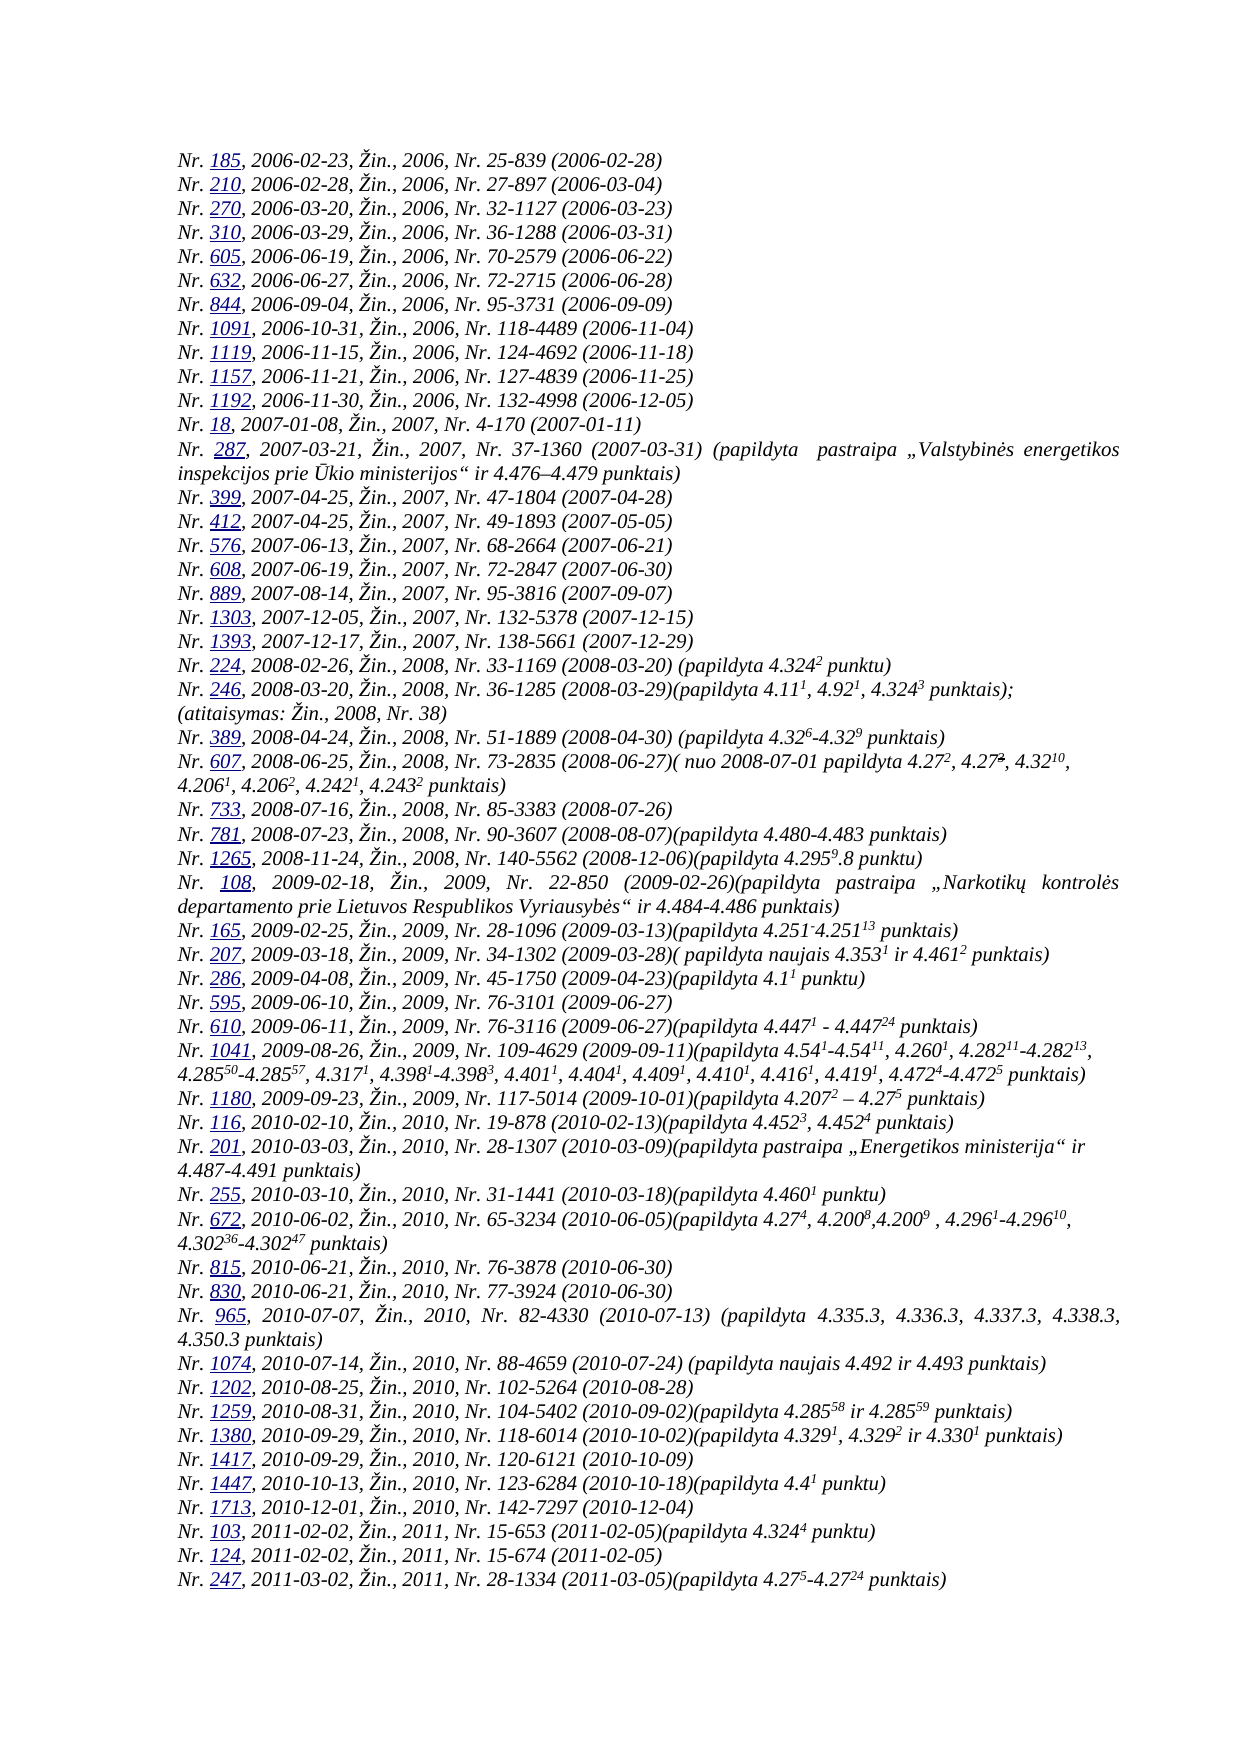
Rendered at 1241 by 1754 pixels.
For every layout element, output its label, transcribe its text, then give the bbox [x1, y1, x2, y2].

text Nr. 965, 2010-07-07, Žin., 2010, Nr. 82-4330 (2010-07-13) (papildyta 4.335.3, 4.336.3, 4.337.3, 4.338.3, 4.350.3 punktais) [177, 1303, 1122, 1351]
text Nr. 815, 2010-06-21, Žin., 2010, Nr. 76-3878 (2010-06-30) [177, 1254, 1122, 1279]
text Nr. 270, 2006-03-20, Žin., 2006, Nr. 32-1127 (2006-03-23) [177, 196, 1122, 220]
text Nr. 889, 2007-08-14, Žin., 2007, Nr. 95-3816 (2007-09-07) [177, 581, 1122, 605]
text Nr. 389, 2008-04-24, Žin., 2008, Nr. 51-1889 (2008-04-30) (papildyta 4.326-4.329 punktais) [177, 725, 1122, 749]
text Nr. 595, 2009-06-10, Žin., 2009, Nr. 76-3101 (2009-06-27) [177, 990, 1122, 1014]
text Nr. 224, 2008-02-26, Žin., 2008, Nr. 33-1169 (2008-03-20) (papildyta 4.3242 punktu) [177, 653, 1122, 677]
text Nr. 103, 2011-02-02, Žin., 2011, Nr. 15-653 (2011-02-05)(papildyta 4.3244 punktu) [177, 1519, 1122, 1543]
text Nr. 207, 2009-03-18, Žin., 2009, Nr. 34-1302 (2009-03-28)( papildyta naujais 4.3531 ir 4.4612 punktais) [177, 942, 1122, 966]
text Nr. 246, 2008-03-20, Žin., 2008, Nr. 36-1285 (2008-03-29)(papildyta 4.111, 4.921, 4.3243 punktais); (atitaisymas: Žin., 2008, Nr. 38) [177, 677, 1122, 725]
text Nr. 1157, 2006-11-21, Žin., 2006, Nr. 127-4839 (2006-11-25) [177, 364, 1122, 388]
text Nr. 165, 2009-02-25, Žin., 2009, Nr. 28-1096 (2009-03-13)(papildyta 4.251-4.25113 punktais) [177, 918, 1122, 942]
text Nr. 1041, 2009-08-26, Žin., 2009, Nr. 109-4629 (2009-09-11)(papildyta 4.541-4.5411, 4.2601, 4.28211-4.28213, 4.28550-4.28557, 4.3171, 4.3981-4.3983, 4.4011, 4.4041, 4.4091, 4.4101, 4.4161, 4.4191, 4.4724-4.4725 punktais) [177, 1038, 1122, 1086]
text Nr. 1380, 2010-09-29, Žin., 2010, Nr. 118-6014 (2010-10-02)(papildyta 4.3291, 4.3292 ir 4.3301 punktais) [177, 1423, 1122, 1447]
text Nr. 116, 2010-02-10, Žin., 2010, Nr. 19-878 (2010-02-13)(papildyta 4.4523, 4.4524 punktais) [177, 1110, 1122, 1134]
text Nr. 1393, 2007-12-17, Žin., 2007, Nr. 138-5661 (2007-12-29) [177, 629, 1122, 653]
text Nr. 844, 2006-09-04, Žin., 2006, Nr. 95-3731 (2006-09-09) [177, 292, 1122, 316]
text Nr. 1119, 2006-11-15, Žin., 2006, Nr. 124-4692 (2006-11-18) [177, 340, 1122, 364]
text Nr. 310, 2006-03-29, Žin., 2006, Nr. 36-1288 (2006-03-31) [177, 220, 1122, 244]
text Nr. 608, 2007-06-19, Žin., 2007, Nr. 72-2847 (2007-06-30) [177, 557, 1122, 581]
text Nr. 201, 2010-03-03, Žin., 2010, Nr. 28-1307 (2010-03-09)(papildyta pastraipa „Energetikos ministerija“ ir 4.487-4.491 punktais) [177, 1134, 1122, 1182]
text Nr. 830, 2010-06-21, Žin., 2010, Nr. 77-3924 (2010-06-30) [177, 1279, 1122, 1303]
text Nr. 607, 2008-06-25, Žin., 2008, Nr. 73-2835 (2008-06-27)( nuo 2008-07-01 papildyta 4.272, 4.273, 4.3210, 4.2061, 4.2062, 4.2421, 4.2432 punktais) [177, 749, 1122, 797]
text Nr. 399, 2007-04-25, Žin., 2007, Nr. 47-1804 (2007-04-28) [177, 484, 1122, 509]
text Nr. 1091, 2006-10-31, Žin., 2006, Nr. 118-4489 (2006-11-04) [177, 316, 1122, 340]
text Nr. 1180, 2009-09-23, Žin., 2009, Nr. 117-5014 (2009-10-01)(papildyta 4.2072 – 4.275 punktais) [177, 1086, 1122, 1110]
text Nr. 672, 2010-06-02, Žin., 2010, Nr. 65-3234 (2010-06-05)(papildyta 4.274, 4.2008,4.2009 , 4.2961-4.29610, 4.30236-4.30247 punktais) [177, 1206, 1122, 1254]
text Nr. 210, 2006-02-28, Žin., 2006, Nr. 27-897 (2006-03-04) [177, 172, 1122, 196]
text Nr. 1447, 2010-10-13, Žin., 2010, Nr. 123-6284 (2010-10-18)(papildyta 4.41 punktu) [177, 1471, 1122, 1495]
text Nr. 1192, 2006-11-30, Žin., 2006, Nr. 132-4998 (2006-12-05) [177, 388, 1122, 412]
text Nr. 1074, 2010-07-14, Žin., 2010, Nr. 88-4659 (2010-07-24) (papildyta naujais 4.492 ir 4.493 punktais) [177, 1351, 1122, 1375]
text Nr. 632, 2006-06-27, Žin., 2006, Nr. 72-2715 (2006-06-28) [177, 268, 1122, 292]
text Nr. 1713, 2010-12-01, Žin., 2010, Nr. 142-7297 (2010-12-04) [177, 1495, 1122, 1519]
text Nr. 286, 2009-04-08, Žin., 2009, Nr. 45-1750 (2009-04-23)(papildyta 4.11 punktu) [177, 966, 1122, 990]
text Nr. 610, 2009-06-11, Žin., 2009, Nr. 76-3116 (2009-06-27)(papildyta 4.4471 - 4.44724 punktais) [177, 1014, 1122, 1038]
text Nr. 733, 2008-07-16, Žin., 2008, Nr. 85-3383 (2008-07-26) [177, 797, 1122, 821]
text Nr. 18, 2007-01-08, Žin., 2007, Nr. 4-170 (2007-01-11) [177, 412, 1122, 436]
text Nr. 412, 2007-04-25, Žin., 2007, Nr. 49-1893 (2007-05-05) [177, 509, 1122, 533]
text Nr. 781, 2008-07-23, Žin., 2008, Nr. 90-3607 (2008-08-07)(papildyta 4.480-4.483 punktais) [177, 821, 1122, 846]
text Nr. 247, 2011-03-02, Žin., 2011, Nr. 28-1334 (2011-03-05)(papildyta 4.275-4.2724 punktais) [177, 1567, 1122, 1591]
text Nr. 185, 2006-02-23, Žin., 2006, Nr. 25-839 (2006-02-28) [177, 148, 1122, 172]
text Nr. 1259, 2010-08-31, Žin., 2010, Nr. 104-5402 (2010-09-02)(papildyta 4.28558 ir 4.28559 punktais) [177, 1399, 1122, 1423]
text Nr. 1265, 2008-11-24, Žin., 2008, Nr. 140-5562 (2008-12-06)(papildyta 4.2959.8 punktu) [177, 846, 1122, 869]
text Nr. 287, 2007-03-21, Žin., 2007, Nr. 37-1360 (2007-03-31) (papildyta pastraipa „Valstybinės energetikos inspekcijos prie Ūkio ministerijos“ ir 4.476–4.479 punktais) [177, 436, 1122, 484]
text Nr. 255, 2010-03-10, Žin., 2010, Nr. 31-1441 (2010-03-18)(papildyta 4.4601 punktu) [177, 1182, 1122, 1206]
text Nr. 605, 2006-06-19, Žin., 2006, Nr. 70-2579 (2006-06-22) [177, 244, 1122, 268]
text Nr. 1202, 2010-08-25, Žin., 2010, Nr. 102-5264 (2010-08-28) [177, 1375, 1122, 1399]
text Nr. 108, 2009-02-18, Žin., 2009, Nr. 22-850 (2009-02-26)(papildyta pastraipa „Narkotikų kontrolės departamento prie Lietuvos Respublikos Vyriausybės“ ir 4.484-4.486 punktais) [177, 869, 1122, 918]
text Nr. 1417, 2010-09-29, Žin., 2010, Nr. 120-6121 (2010-10-09) [177, 1447, 1122, 1471]
text Nr. 1303, 2007-12-05, Žin., 2007, Nr. 132-5378 (2007-12-15) [177, 605, 1122, 629]
text Nr. 124, 2011-02-02, Žin., 2011, Nr. 15-674 (2011-02-05) [177, 1543, 1122, 1567]
text Nr. 576, 2007-06-13, Žin., 2007, Nr. 68-2664 (2007-06-21) [177, 533, 1122, 557]
